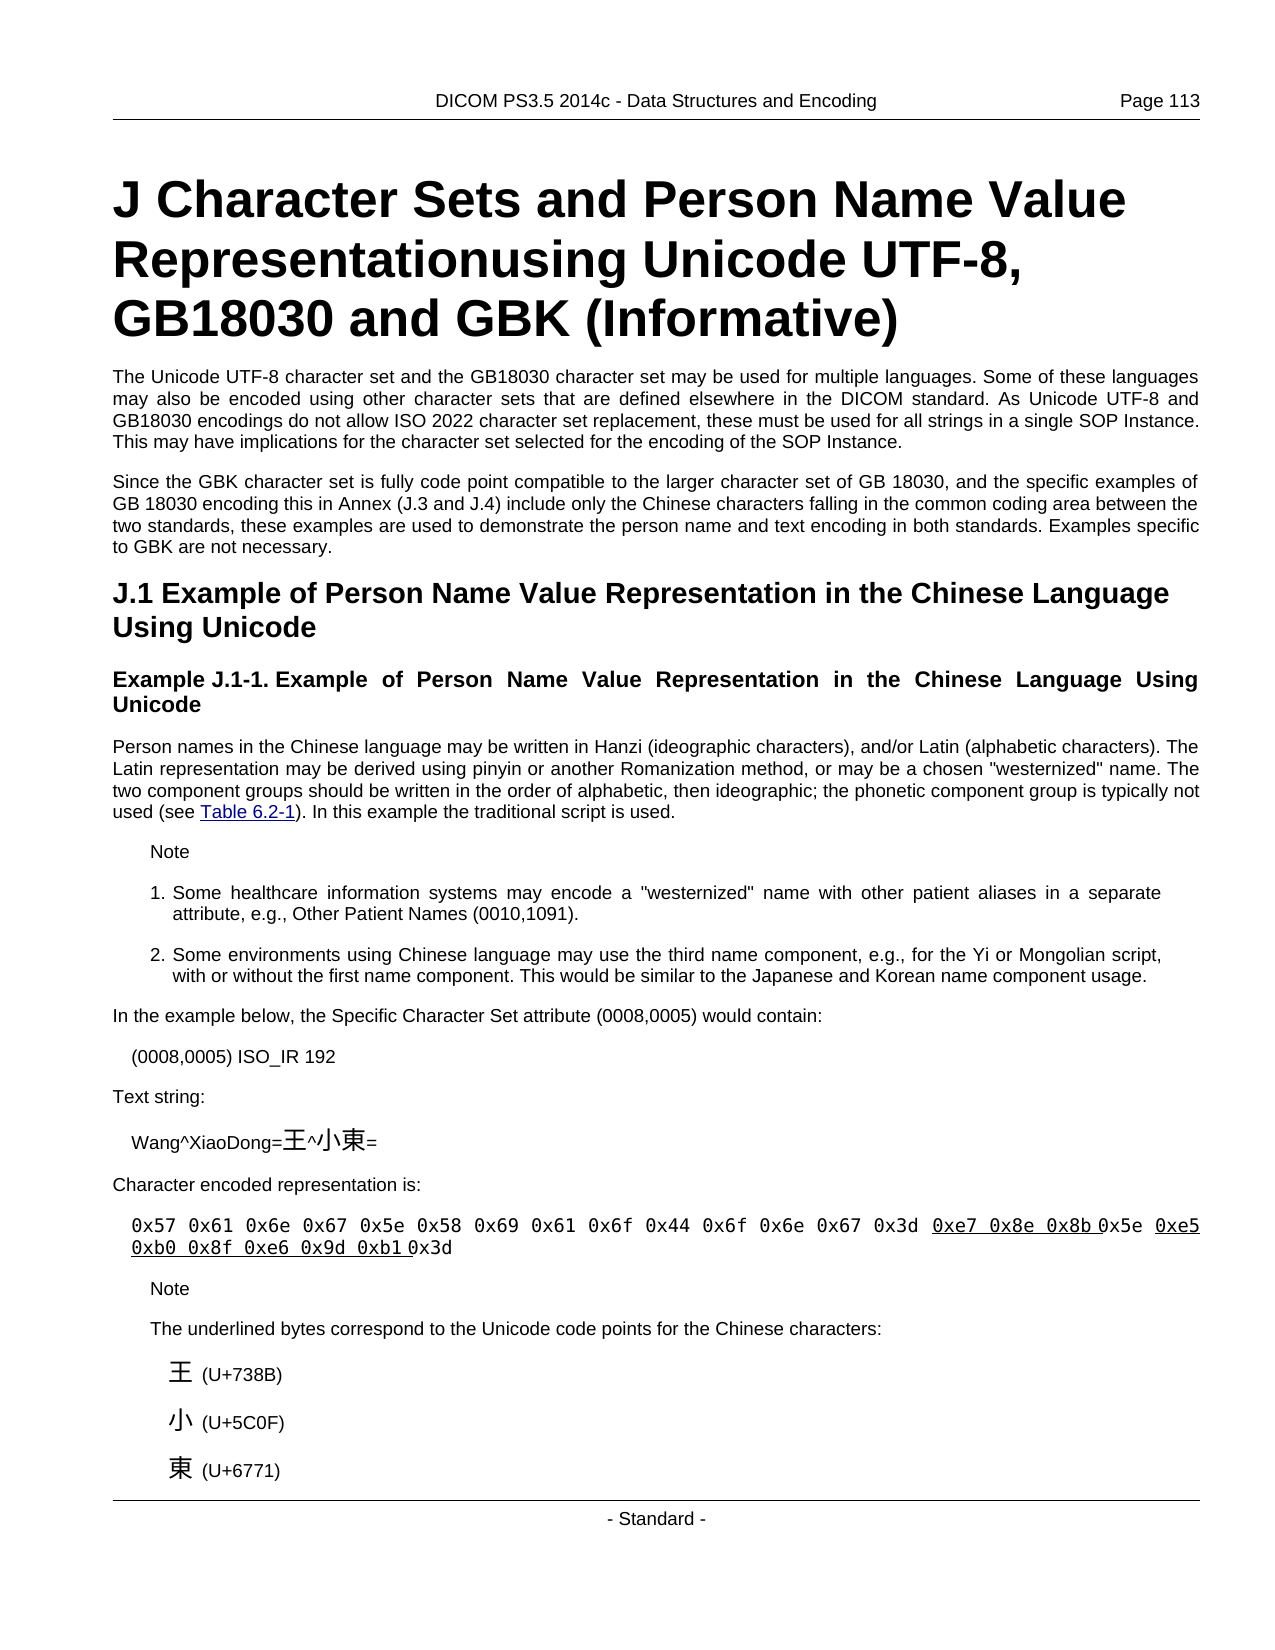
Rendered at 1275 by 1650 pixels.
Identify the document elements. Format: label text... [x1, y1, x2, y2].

text J Character Sets and Person Name Value Representationusing Unicode UTF-8, GB18030 and GBK (Informative) [112, 169, 1200, 347]
text The Unicode UTF-8 character set and the GB18030 character set may be used for multiple languages. Some of these languages may also be encoded using other character sets that are defined elsewhere in the DICOM standard. As Unicode UTF-8 and GB18030 encodings do not allow ISO 2022 character set replacement, these must be used for all strings in a single SOP Instance. This may have implications for the character set selected for the encoding of the SOP Instance. [112, 366, 1200, 452]
text 小 (U+5C0F) [169, 1406, 1162, 1435]
text 王 (U+738B) [169, 1358, 1162, 1387]
text Character encoded representation is: [112, 1174, 1200, 1196]
text 東 (U+6771) [169, 1454, 1162, 1483]
text (0008,0005) ISO_IR 192 [131, 1046, 1200, 1067]
text Note [150, 841, 1162, 863]
text Note [150, 1277, 1162, 1299]
text Text string: [112, 1086, 1200, 1107]
text In the example below, the Specific Character Set attribute (0008,0005) would contain: [112, 1005, 1200, 1027]
text Example J.1-1. Example of Person Name Value Representation in the Chinese Language Using Unicode [112, 666, 1200, 717]
text Wang^XiaoDong=王^小東= [131, 1126, 1200, 1155]
text J.1 Example of Person Name Value Representation in the Chinese Language Using Unicode [112, 576, 1200, 643]
text Person names in the Chinese language may be written in Hanzi (ideographic characters), and/or Latin (alphabetic characters). The Latin representation may be derived using pinyin or another Romanization method, or may be a chosen "westernized" name. The two component groups should be written in the order of alphabetic, then ideographic; the phonetic component group is typically not used (see Table 6.2-1). In this example the traditional script is used. [112, 736, 1200, 822]
text The underlined bytes correspond to the Unicode code points for the Chinese characters: [150, 1318, 1162, 1339]
text 0x57 0x61 0x6e 0x67 0x5e 0x58 0x69 0x61 0x6f 0x44 0x6f 0x6e 0x67 0x3d 0xe7 0x8e 0x8b 0x5e 0xe5 0xb0 0x8f 0xe6 0x9d 0xb1 0x3d [131, 1214, 1200, 1259]
list Some environments using Chinese language may use the third name component, e.g., for the Yi or Mongolian script, with or without the first name component. This would be similar to the Japanese and Korean name component usage. [150, 943, 1162, 987]
text Since the GBK character set is fully code point compatible to the larger character set of GB 18030, and the specific examples of GB 18030 encoding this in Annex (J.3 and J.4) include only the Chinese characters falling in the common coding area between the two standards, these examples are used to demonstrate the person name and text encoding in both standards. Examples specific to GBK are not necessary. [112, 471, 1200, 557]
list Some healthcare information systems may encode a "westernized" name with other patient aliases in a separate attribute, e.g., Other Patient Names (0010,1091). [150, 882, 1162, 925]
